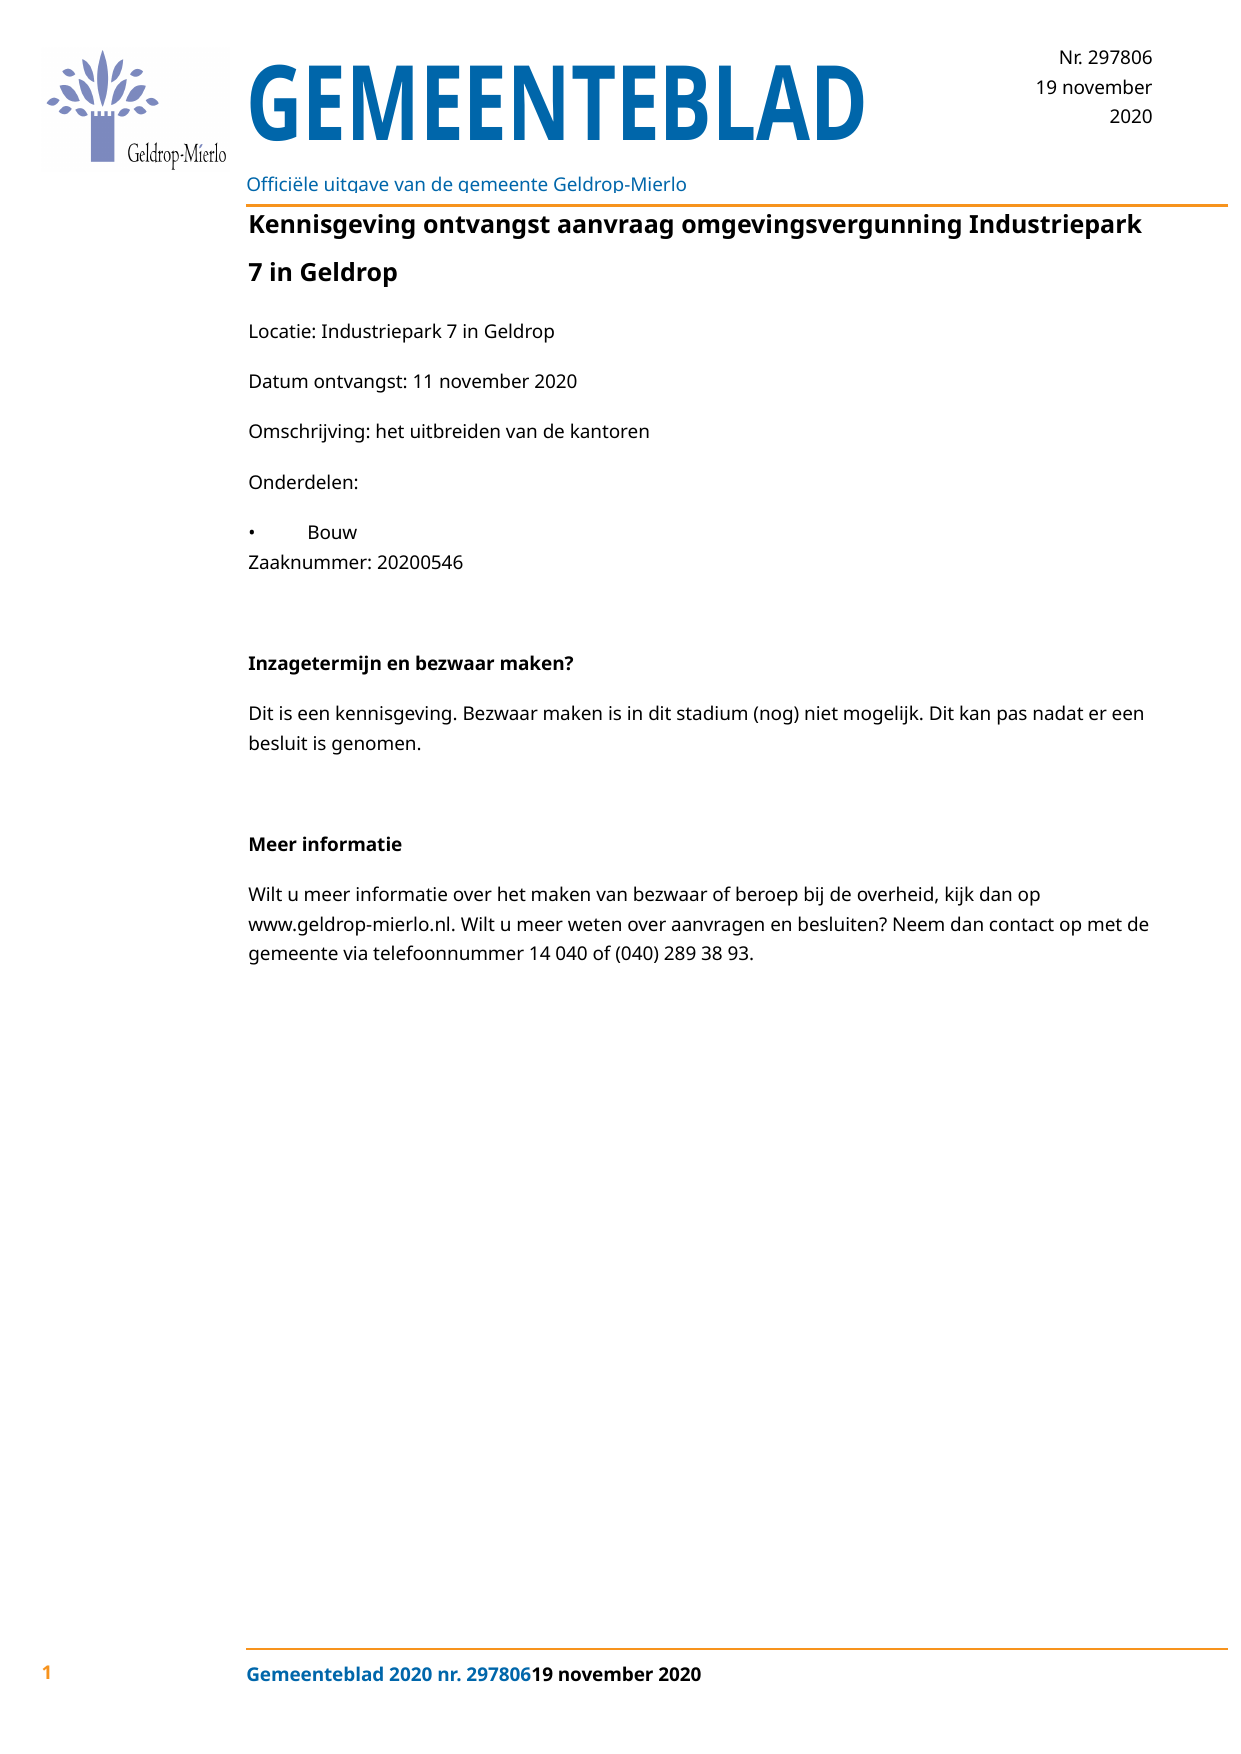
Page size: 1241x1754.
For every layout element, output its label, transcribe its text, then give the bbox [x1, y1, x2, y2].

text Onderdelen: [248, 469, 1152, 495]
list Bouw [248, 519, 1152, 545]
text Datum ontvangst: 11 november 2020 [248, 368, 1152, 394]
text Dit is een kennisgeving. Bezwaar maken is in dit stadium (nog) niet mogelijk. Dit kan pas nadat er een besluit is genomen. [248, 700, 1152, 756]
picture [41, 47, 231, 172]
text Locatie: Industriepark 7 in Geldrop [248, 318, 1152, 344]
text Meer informatie [248, 831, 1152, 857]
text Zaaknummer: 20200546 [248, 549, 1152, 575]
text Kennisgeving ontvangst aanvraag omgevingsvergunning Industriepark 7 in Geldrop [248, 207, 1152, 288]
text Wilt u meer informatie over het maken van bezwaar of beroep bij de overheid, kijk dan op www.geldrop-mierlo.nl. Wilt u meer weten over aanvragen en besluiten? Neem dan contact op met de gemeente via telefoonnummer 14 040 of (040) 289 38 93. [248, 881, 1152, 966]
text Omschrijving: het uitbreiden van de kantoren [248, 419, 1152, 444]
text Inzagetermijn en bezwaar maken? [248, 650, 1152, 676]
